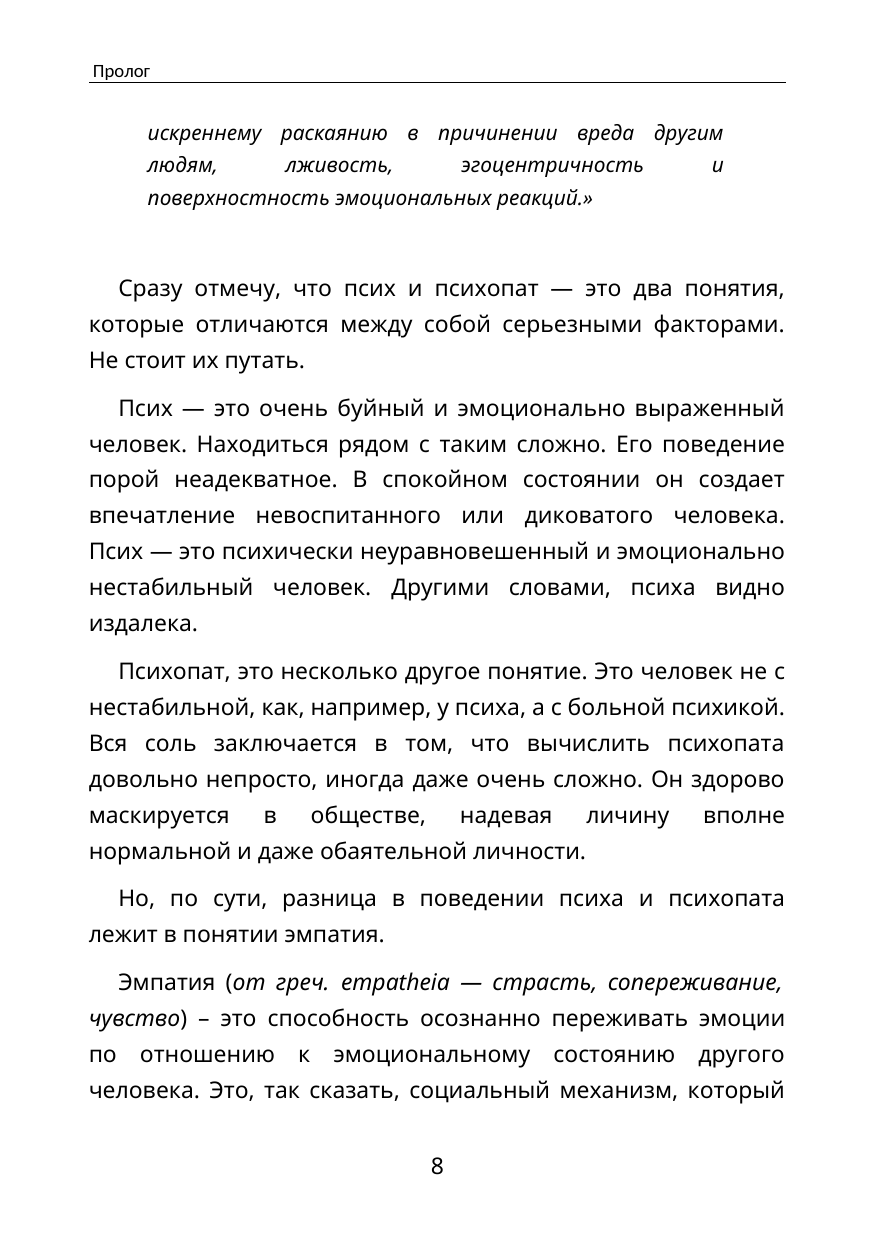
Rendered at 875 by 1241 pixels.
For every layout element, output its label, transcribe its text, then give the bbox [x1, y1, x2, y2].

text Сразу отмечу, что псих и психопат — это два понятия, которые отличаются между собой серьезными факторами. Не стоит их путать. [88, 272, 786, 375]
text Но, по сути, разница в поведении психа и психопата лежит в понятии эмпатия. [88, 882, 786, 949]
text Эмпатия (от греч. empatheia — страсть, сопереживание, чувство) – это способность осознанно переживать эмоции по отношению к эмоциональному состоянию другого человека. Это, так сказать, социальный механизм, который [88, 966, 786, 1105]
text искреннему раскаянию в причинении вреда другим людям, лживость, эгоцентричность и поверхностность эмоциональных реакций.» [147, 118, 727, 212]
text Псих — это очень буйный и эмоционально выраженный человек. Находиться рядом с таким сложно. Его поведение порой неадекватное. В спокойном состоянии он создает впечатление невоспитанного или диковатого человека. Псих — это психически неуравновешенный и эмоционально нестабильный человек. Другими словами, психа видно издалека. [88, 392, 786, 638]
text Психопат, это несколько другое понятие. Это человек не с нестабильной, как, например, у психа, а с больной психикой. Вся соль заключается в том, что вычислить психопата довольно непросто, иногда даже очень сложно. Он здорово маскируется в обществе, надевая личину вполне нормальной и даже обаятельной личности. [88, 655, 786, 866]
